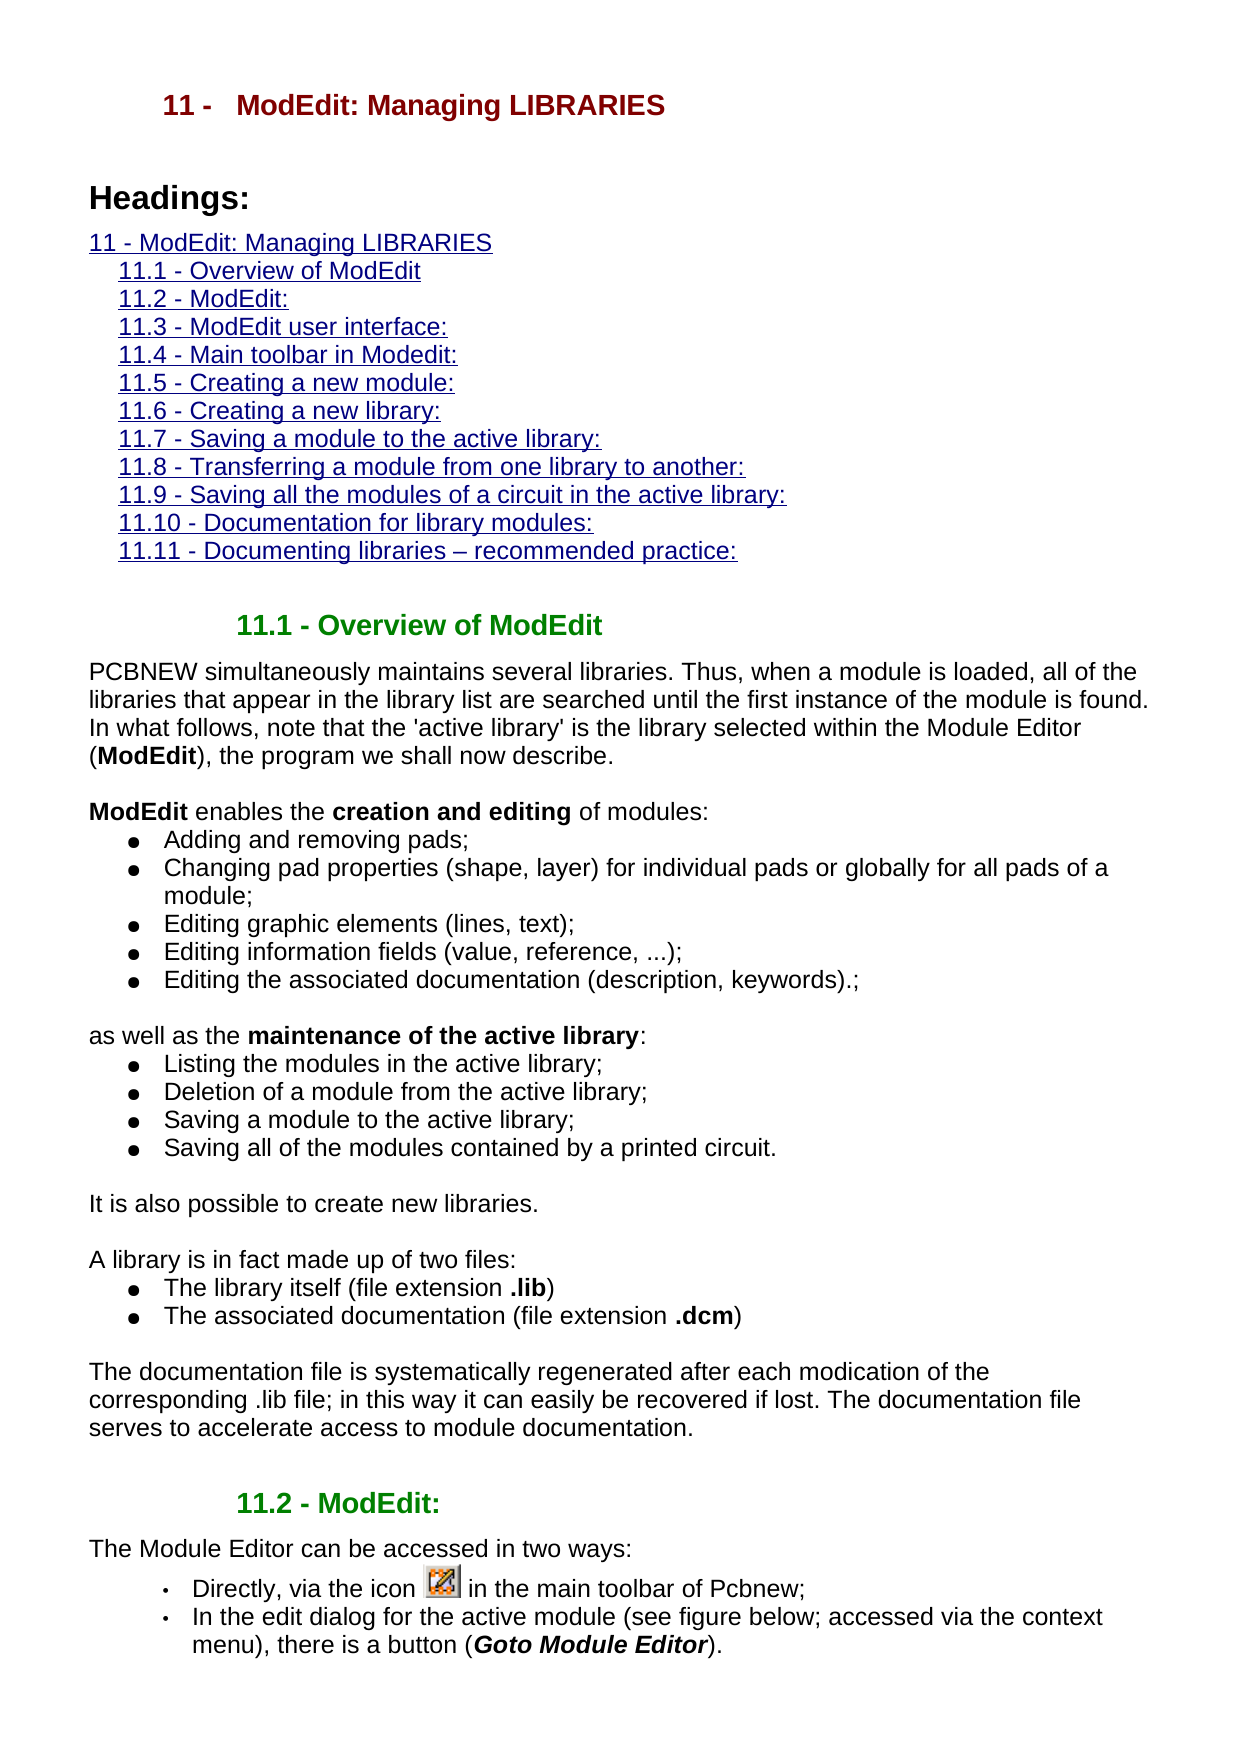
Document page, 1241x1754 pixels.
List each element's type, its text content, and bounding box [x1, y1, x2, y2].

text 11.7 - Saving a module to the active library: [118, 425, 1152, 453]
text 11.9 - Saving all the modules of a circuit in the active library: [118, 481, 1152, 509]
list Listing the modules in the active library; [126, 1050, 1152, 1078]
text The documentation file is systematically regenerated after each modication of the corresponding .lib file; in this way it can easily be recovered if lost. The documentation file serves to accelerate access to module documentation. [88, 1358, 1152, 1442]
text 11.3 - ModEdit user interface: [118, 313, 1152, 341]
text It is also possible to create new libraries. [88, 1190, 1152, 1218]
text The Module Editor can be accessed in two ways: [88, 1535, 1152, 1563]
list In the edit dialog for the active module (see figure below; accessed via the context menu), there is a button (Goto Module Editor). [162, 1603, 1152, 1659]
list Adding and removing pads; [126, 826, 1152, 854]
text 11.1 - Overview of ModEdit [118, 257, 1152, 284]
subtitle ModEdit: Managing LIBRARIES [88, 88, 1152, 121]
text 11.8 - Transferring a module from one library to another: [118, 453, 1152, 481]
text A library is in fact made up of two files: [88, 1246, 1152, 1274]
subtitle ModEdit: [162, 1487, 1152, 1519]
list Saving a module to the active library; [126, 1106, 1152, 1134]
text 11.2 - ModEdit: [118, 284, 1152, 313]
text 11.11 - Documenting libraries – recommended practice: [118, 537, 1152, 565]
text 11.10 - Documentation for library modules: [118, 509, 1152, 537]
list The associated documentation (file extension .dcm) [126, 1302, 1152, 1330]
picture [423, 1563, 461, 1598]
text as well as the maintenance of the active library: [88, 1022, 1152, 1050]
list Deletion of a module from the active library; [126, 1078, 1152, 1106]
list Editing the associated documentation (description, keywords).; [126, 966, 1152, 994]
list Changing pad properties (shape, layer) for individual pads or globally for all pads of a module; [126, 854, 1152, 910]
text ModEdit enables the creation and editing of modules: [88, 798, 1152, 826]
subtitle Headings: [88, 178, 1152, 216]
subtitle Overview of ModEdit [162, 609, 1152, 642]
list Editing information fields (value, reference, ...); [126, 938, 1152, 966]
list The library itself (file extension .lib) [126, 1274, 1152, 1302]
text 11.5 - Creating a new module: [118, 369, 1152, 397]
list Directly, via the icon in the main toolbar of Pcbnew; [162, 1563, 1152, 1603]
text 11.6 - Creating a new library: [118, 397, 1152, 425]
list Editing graphic elements (lines, text); [126, 910, 1152, 938]
text 11 - ModEdit: Managing LIBRARIES [88, 228, 1152, 257]
list Saving all of the modules contained by a printed circuit. [126, 1134, 1152, 1162]
text PCBNEW simultaneously maintains several libraries. Thus, when a module is loaded, all of the libraries that appear in the library list are searched until the first instance of the module is found. In what follows, note that the 'active library' is the library selected within the Module Editor (ModEdit), the program we shall now describe. [88, 658, 1152, 770]
text 11.4 - Main toolbar in Modedit: [118, 341, 1152, 369]
